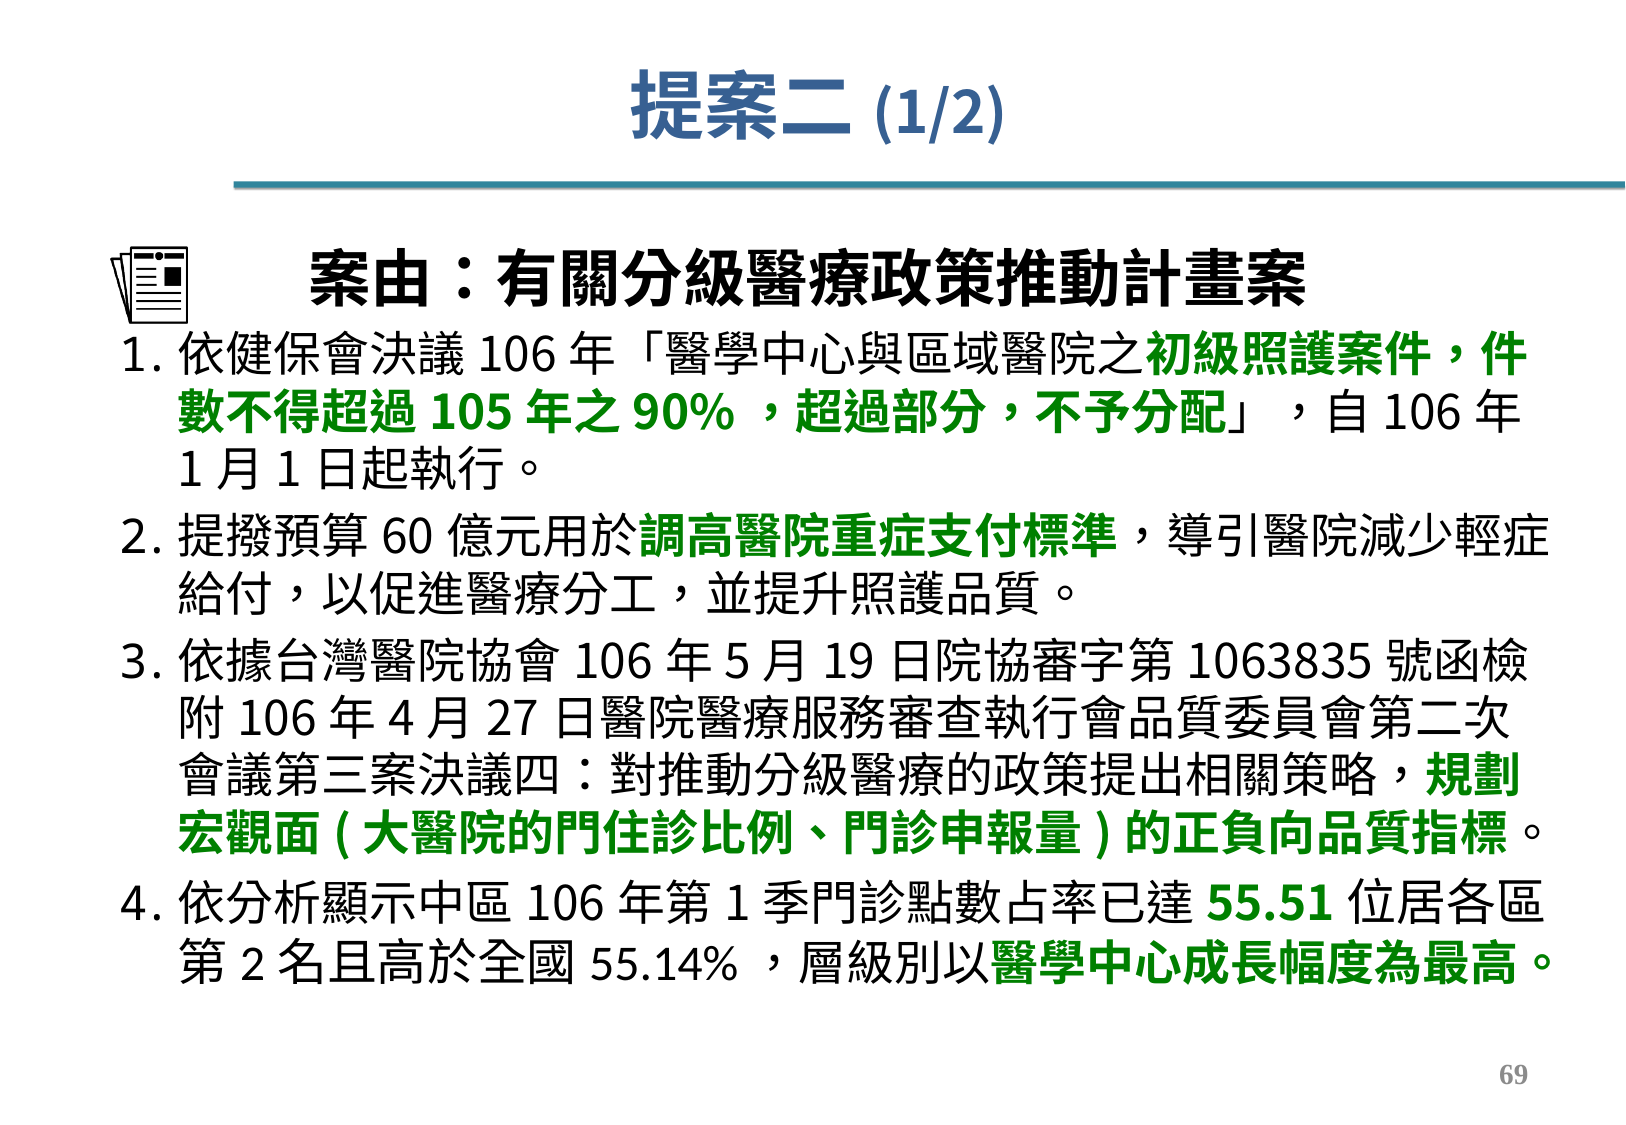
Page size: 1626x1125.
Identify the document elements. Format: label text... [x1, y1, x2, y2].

picture [110, 246, 188, 324]
title 提案二(1/2) [80, 27, 1557, 179]
list 案由：有關分級醫療政策推動計畫案 依健保會決議106年「醫學中心與區域醫院之初級照護案件，件數不得超過105年之90%，超過部分，不予分配」，自106年1月1日起執行。 提撥預算60億元用於調高醫院重症支付標準，導引醫院減少輕症給付，以促進醫療分工，並提升照護品質。 依據台灣醫院協會106年5月19日院協審字第1063835號函檢附106年4月27日醫院醫療服務審查執行會品質委員會第二次會議第三案決議四：對推動分級醫療的政策提出相關策略，規劃宏觀面(大醫院的門住診比例、門診申報量)的正負向品質指標。 依分析顯示中區106年第1季門診點數占率已達55.51位居各區第2名且高於全國55.14%，層級別以醫學中心成長幅度為最高。 [103, 231, 1567, 1059]
slide_number [1164, 1042, 1544, 1103]
